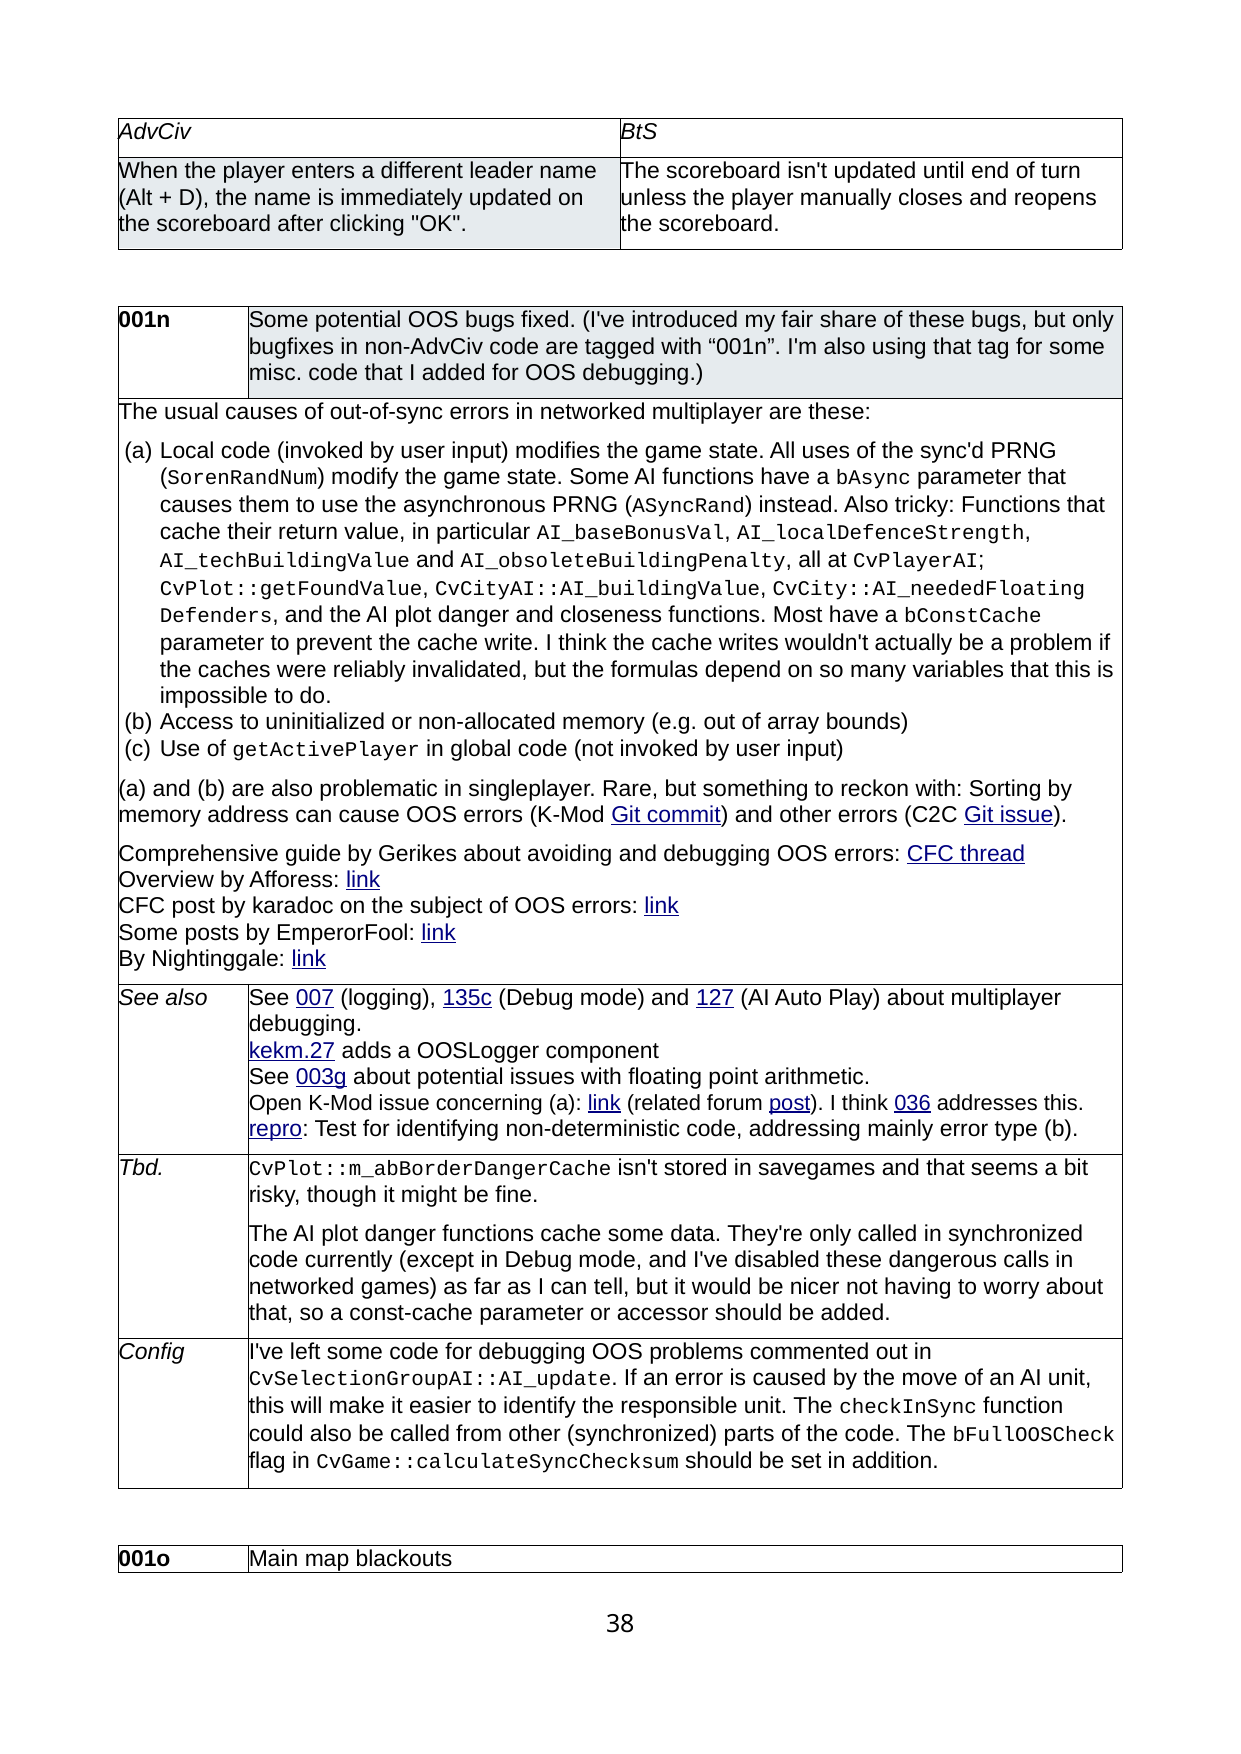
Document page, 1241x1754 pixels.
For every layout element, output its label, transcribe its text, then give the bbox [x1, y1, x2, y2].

table_cell When the player enters a different leader name (Alt + D), the name is immediately updated on the scoreboard after clicking "OK". [119, 158, 620, 248]
table_cell Config [119, 1339, 248, 1487]
table_cell I've left some code for debugging OOS problems commented out in CvSelectionGroupAI::AI_update. If an error is caused by the move of an AI unit, this will make it easier to identify the responsible unit. The checkInSync function could also be called from other (synchronized) parts of the code. The bFullOOSCheck flag in CvGame::calculateSyncChecksum should be set in addition. [249, 1339, 1122, 1487]
table_cell Tbd. [119, 1155, 248, 1338]
table_cell See also [119, 985, 248, 1153]
table_cell BtS [621, 119, 1122, 157]
table_header Main map blackouts [249, 1546, 1122, 1572]
table_cell CvPlot::m_abBorderDangerCache isn't stored in savegames and that seems a bit risky, though it might be fine. The AI plot danger functions cache some data. They're only called in synchronized code currently (except in Debug mode, and I've disabled these dangerous calls in networked games) as far as I can tell, but it would be nicer not having to worry about that, so a const-cache parameter or accessor should be added. [249, 1155, 1122, 1338]
table_header Some potential OOS bugs fixed. (I've introduced my fair share of these bugs, but only bugfixes in non-AdvCiv code are tagged with “001n”. I'm also using that tag for some misc. code that I added for OOS debugging.) [249, 307, 1122, 398]
table_header 001n [119, 307, 248, 398]
table_cell AdvCiv [119, 119, 620, 157]
table_header 001o [119, 1546, 248, 1572]
table_cell See 007 (logging), 135c (Debug mode) and 127 (AI Auto Play) about multiplayer debugging. kekm.27 adds a OOSLogger component See 003g about potential issues with floating point arithmetic. Open K-Mod issue concerning (a): link (related forum post). I think 036 addresses this. repro: Test for identifying non-deterministic code, addressing mainly error type (b). [249, 985, 1122, 1153]
table_cell The usual causes of out-of-sync errors in networked multiplayer are these: Local code (invoked by user input) modifies the game state. All uses of the sync'd PRNG (SorenRandNum) modify the game state. Some AI functions have a bAsync parameter that causes them to use the asynchronous PRNG (ASyncRand) instead. Also tricky: Functions that cache their return value, in particular AI_baseBonusVal, AI_localDefenceStrength, AI_techBuildingValue and AI_obsoleteBuildingPenalty, all at CvPlayerAI; CvPlot::getFoundValue, CvCityAI::AI_buildingValue, CvCity::AI_neededFloating Defenders, and the AI plot danger and closeness functions. Most have a bConstCache parameter to prevent the cache write. I think the cache writes wouldn't actually be a problem if the caches were reliably invalidated, but the formulas depend on so many variables that this is impossible to do. Access to uninitialized or non-allocated memory (e.g. out of array bounds) Use of getActivePlayer in global code (not invoked by user input) (a) and (b) are also problematic in singleplayer. Rare, but something to reckon with: Sorting by memory address can cause OOS errors (K-Mod Git commit) and other errors (C2C Git issue). Comprehensive guide by Gerikes about avoiding and debugging OOS errors: CFC thread Overview by Afforess: link CFC post by karadoc on the subject of OOS errors: link Some posts by EmperorFool: link By Nightinggale: link [119, 399, 1122, 984]
table_cell The scoreboard isn't updated until end of turn unless the player manually closes and reopens the scoreboard. [621, 158, 1122, 248]
